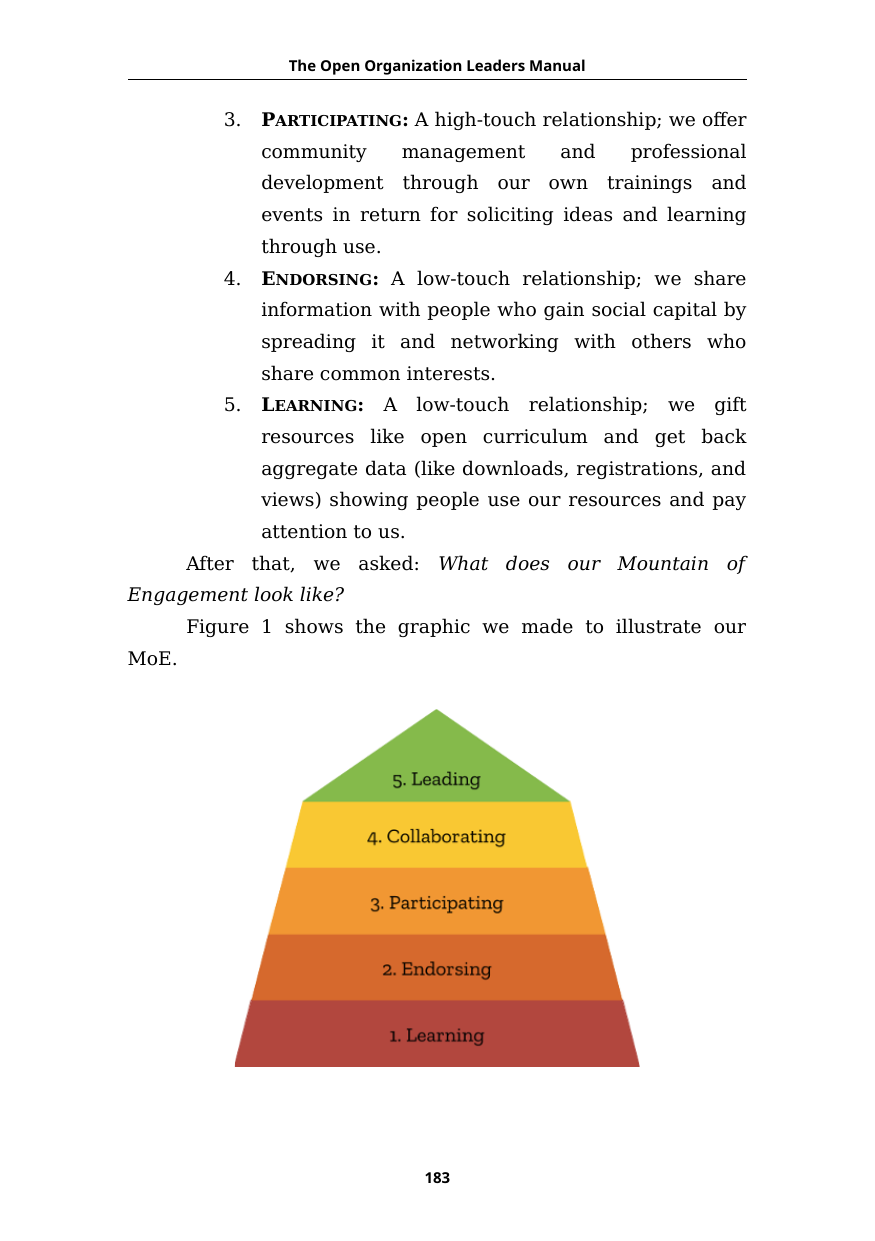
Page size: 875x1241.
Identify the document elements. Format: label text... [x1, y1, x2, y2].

text Figure 1 shows the graphic we made to illustrate our MoE. [127, 616, 747, 669]
text After that, we asked: What does our Mountain of Engagement look like? [127, 553, 747, 606]
picture [234, 709, 640, 1067]
list Endorsing: A low-touch relationship; we share information with people who gain social capital by spreading it and networking with others who share common interests. [223, 267, 747, 384]
list Learning: A low-touch relationship; we gift resources like open curriculum and get back aggregate data (like downloads, registrations, and views) showing people use our resources and pay attention to us. [223, 394, 747, 543]
list Participating: A high-touch relationship; we offer community management and professional development through our own trainings and events in return for soliciting ideas and learning through use. [223, 109, 747, 257]
